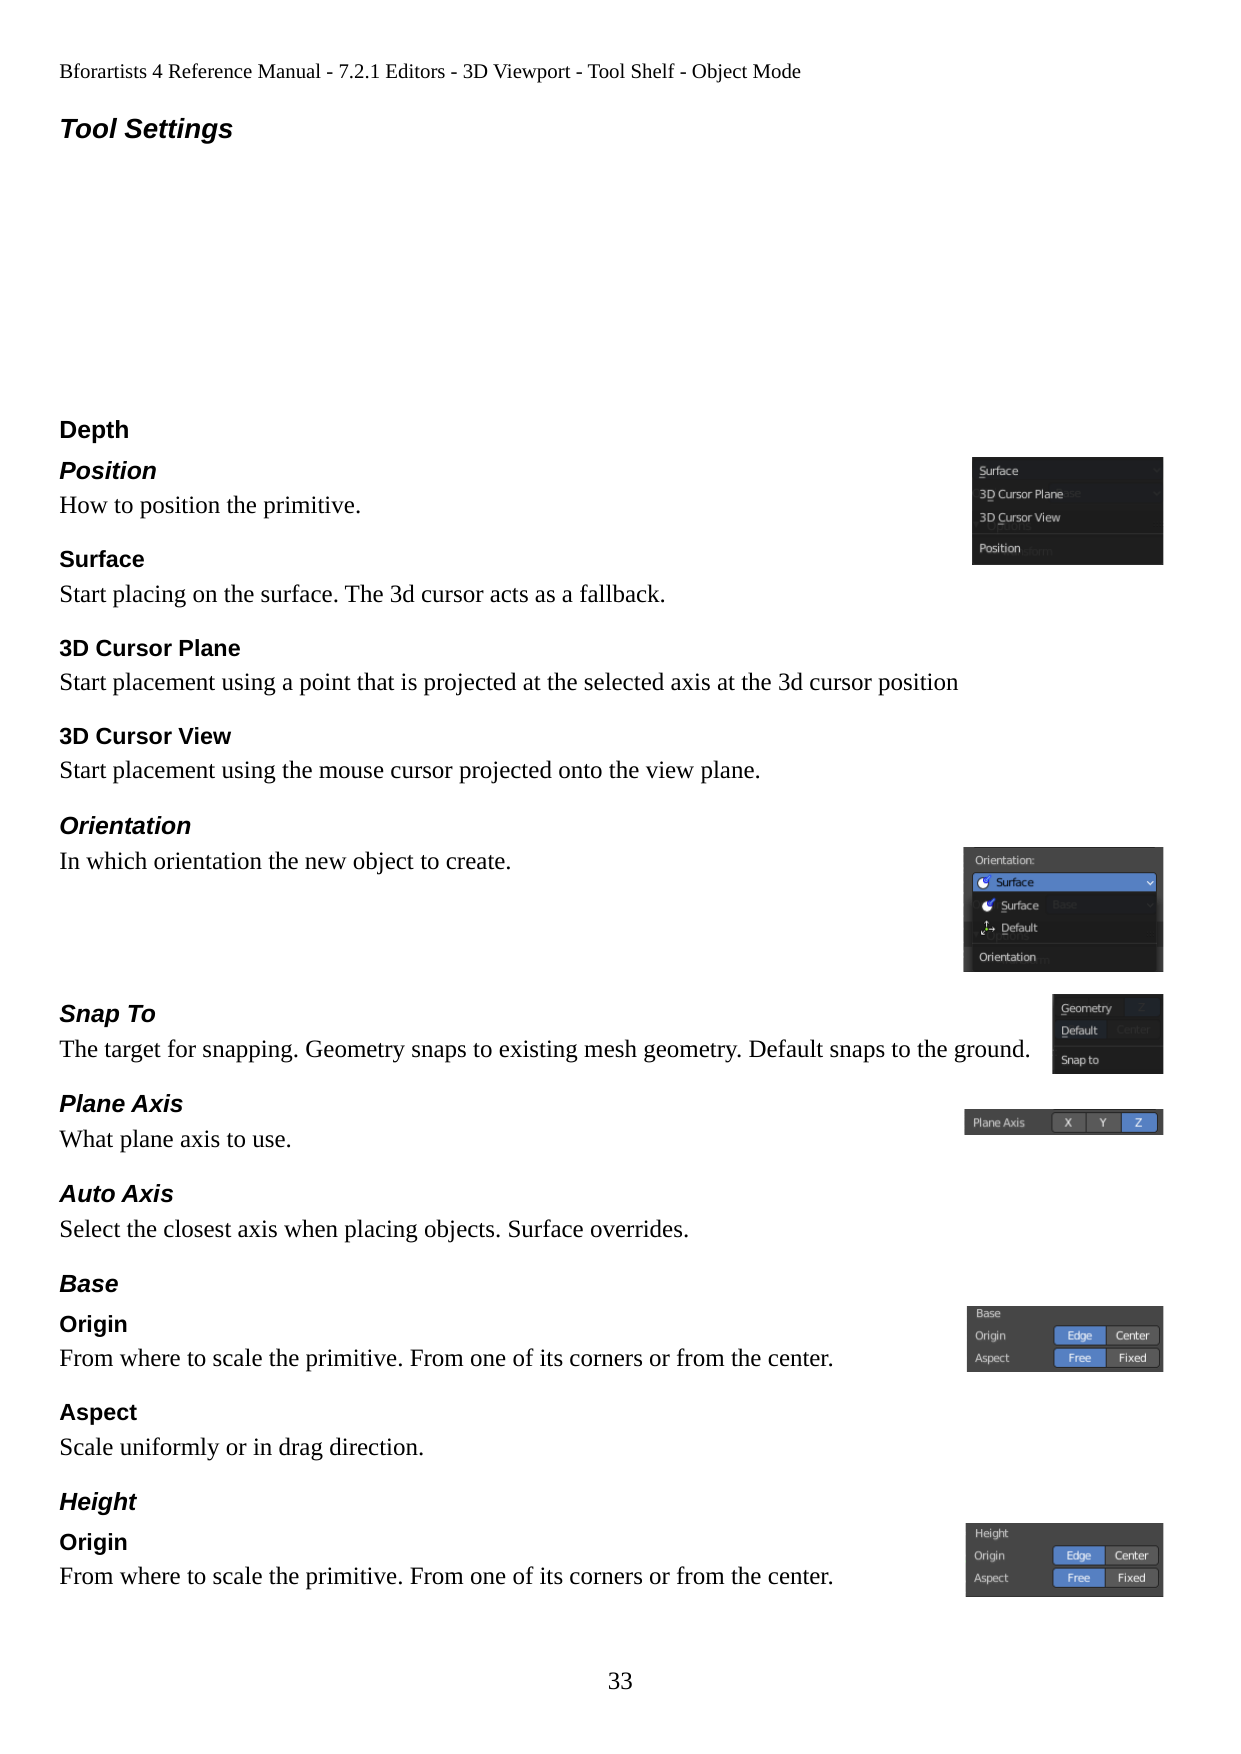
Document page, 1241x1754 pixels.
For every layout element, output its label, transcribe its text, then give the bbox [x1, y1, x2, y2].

subtitle Plane Axis [59, 1089, 1181, 1118]
picture [965, 1523, 1164, 1597]
text Start placing on the surface. The 3d cursor acts as a fallback. [59, 579, 1181, 608]
subtitle Base [59, 1269, 1181, 1298]
subtitle Origin [59, 1528, 965, 1555]
subtitle Auto Axis [59, 1179, 1181, 1208]
picture [963, 847, 1164, 972]
subtitle 3D Cursor View [59, 723, 1181, 749]
text Scale uniformly or in drag direction. [59, 1432, 1181, 1461]
text From where to scale the primitive. From one of its corners or from the center. [59, 1561, 965, 1590]
subtitle Position [59, 456, 1181, 484]
subtitle [1164, 1528, 1181, 1555]
subtitle Origin [59, 1311, 966, 1337]
text What plane axis to use. [59, 1124, 1181, 1153]
picture [1052, 994, 1164, 1074]
subtitle Height [59, 1487, 1181, 1516]
text From where to scale the primitive. From one of its corners or from the center. [59, 1343, 966, 1372]
text Start placement using the mouse cursor projected onto the view plane. [59, 756, 1181, 784]
text Select the closest axis when placing objects. Surface overrides. [59, 1214, 1181, 1243]
subtitle 3D Cursor Plane [59, 634, 1181, 661]
subtitle Orientation [59, 811, 1181, 839]
subtitle Surface [59, 546, 1181, 573]
subtitle Depth [59, 415, 1181, 443]
picture [966, 1306, 1164, 1372]
text The target for snapping. Geometry snaps to existing mesh geometry. Default snaps to the ground. [59, 1034, 1052, 1063]
text How to position the primitive. [59, 491, 972, 519]
picture [972, 457, 1164, 565]
subtitle Snap To [59, 999, 1052, 1028]
text In which orientation the new object to create. [59, 846, 1181, 874]
text Start placement using a point that is projected at the selected axis at the 3d cursor position [59, 667, 1181, 696]
picture [964, 1109, 1164, 1135]
subtitle [1164, 999, 1181, 1028]
subtitle Tool Settings [59, 113, 1181, 144]
subtitle Aspect [59, 1399, 1181, 1426]
subtitle [1164, 1311, 1181, 1337]
